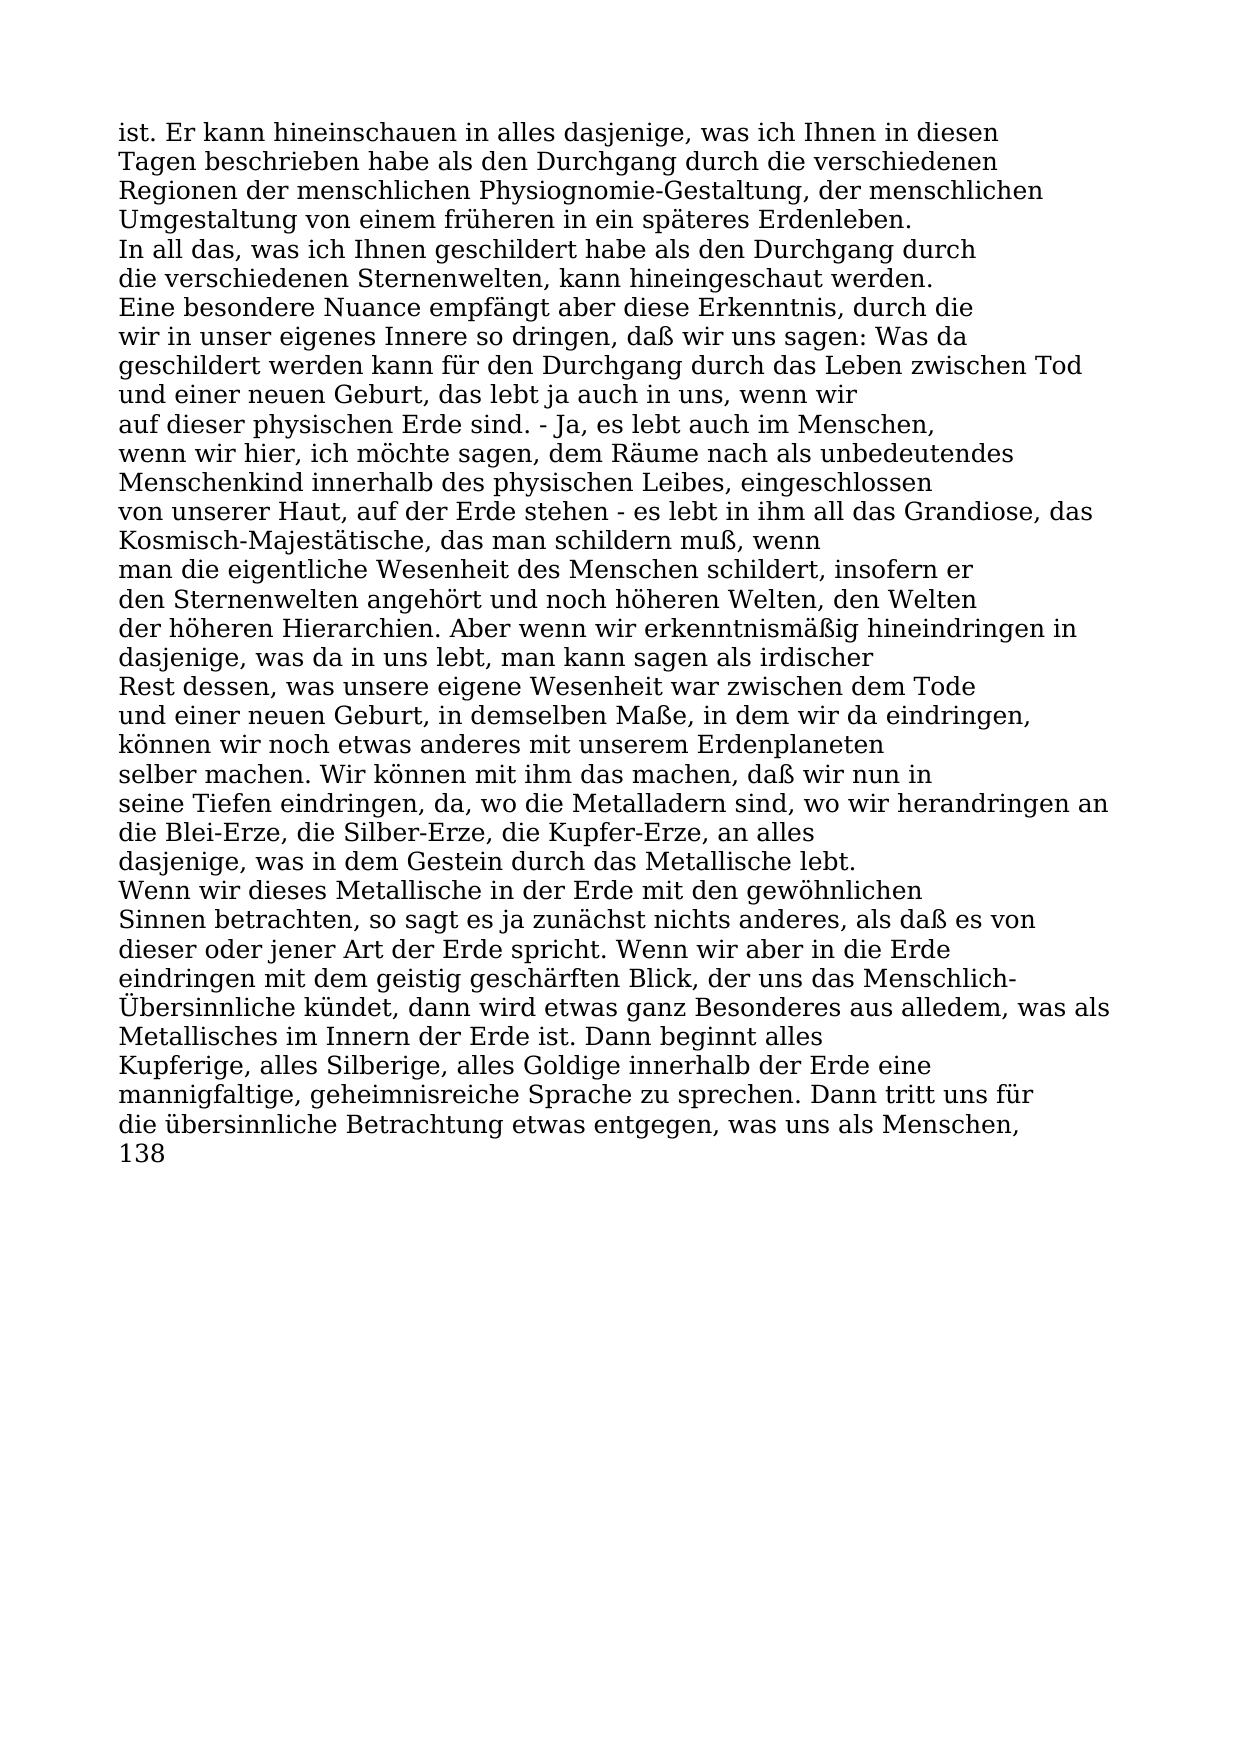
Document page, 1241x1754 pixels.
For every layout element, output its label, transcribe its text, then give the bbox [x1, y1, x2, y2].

text In all das, was ich Ihnen geschildert habe als den Durchgang durch [118, 235, 1122, 264]
text von unserer Haut, auf der Erde stehen - es lebt in ihm all das Grandiose, das Kosmisch-Majestätische, das man schildern muß, wenn [118, 497, 1122, 556]
text Kupferige, alles Silberige, alles Goldige innerhalb der Erde eine mannigfaltige, geheimnisreiche Sprache zu sprechen. Dann tritt uns für [118, 1051, 1122, 1110]
text eindringen mit dem geistig geschärften Blick, der uns das Menschlich-Übersinnliche kündet, dann wird etwas ganz Besonderes aus alledem, was als Metallisches im Innern der Erde ist. Dann beginnt alles [118, 964, 1122, 1051]
text dieser oder jener Art der Erde spricht. Wenn wir aber in die Erde [118, 935, 1122, 964]
text auf dieser physischen Erde sind. - Ja, es lebt auch im Menschen, [118, 410, 1122, 439]
text Eine besondere Nuance empfängt aber diese Erkenntnis, durch die [118, 293, 1122, 322]
text Wenn wir dieses Metallische in der Erde mit den gewöhnlichen [118, 876, 1122, 906]
text seine Tiefen eindringen, da, wo die Metalladern sind, wo wir herandringen an die Blei-Erze, die Silber-Erze, die Kupfer-Erze, an alles [118, 789, 1122, 847]
text der höheren Hierarchien. Aber wenn wir erkenntnismäßig hineindringen in dasjenige, was da in uns lebt, man kann sagen als irdischer [118, 614, 1122, 672]
text Rest dessen, was unsere eigene Wesenheit war zwischen dem Tode [118, 672, 1122, 701]
text die verschiedenen Sternenwelten, kann hineingeschaut werden. [118, 264, 1122, 293]
text den Sternenwelten angehört und noch höheren Welten, den Welten [118, 585, 1122, 614]
text selber machen. Wir können mit ihm das machen, daß wir nun in [118, 760, 1122, 789]
text die übersinnliche Betrachtung etwas entgegen, was uns als Menschen, [118, 1110, 1122, 1139]
text 138 [118, 1139, 1122, 1168]
text und einer neuen Geburt, in demselben Maße, in dem wir da eindringen, können wir noch etwas anderes mit unserem Erdenplaneten [118, 701, 1122, 760]
text man die eigentliche Wesenheit des Menschen schildert, insofern er [118, 556, 1122, 585]
text wir in unser eigenes Innere so dringen, daß wir uns sagen: Was da [118, 322, 1122, 351]
text Tagen beschrieben habe als den Durchgang durch die verschiedenen [118, 147, 1122, 176]
text wenn wir hier, ich möchte sagen, dem Räume nach als unbedeutendes Menschenkind innerhalb des physischen Leibes, eingeschlossen [118, 439, 1122, 497]
text ist. Er kann hineinschauen in alles dasjenige, was ich Ihnen in diesen [118, 118, 1122, 147]
text Sinnen betrachten, so sagt es ja zunächst nichts anderes, als daß es von [118, 906, 1122, 935]
text dasjenige, was in dem Gestein durch das Metallische lebt. [118, 847, 1122, 876]
text geschildert werden kann für den Durchgang durch das Leben zwischen Tod und einer neuen Geburt, das lebt ja auch in uns, wenn wir [118, 351, 1122, 410]
text Regionen der menschlichen Physiognomie-Gestaltung, der menschlichen Umgestaltung von einem früheren in ein späteres Erdenleben. [118, 176, 1122, 235]
